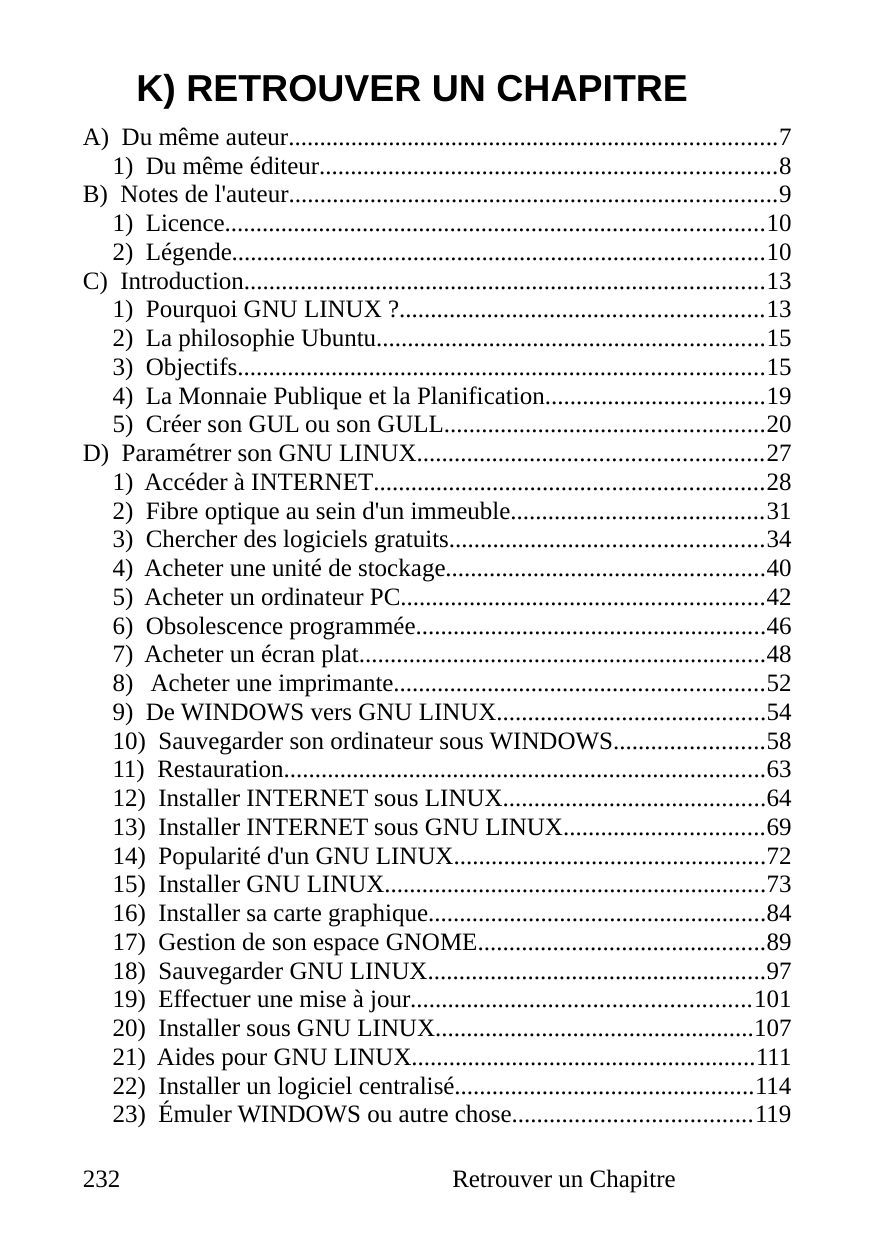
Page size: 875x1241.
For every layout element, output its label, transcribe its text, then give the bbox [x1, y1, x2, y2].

text 4) Acheter une unité de stockage 40 [112, 553, 791, 582]
text 2) Fibre optique au sein d'un immeuble 31 [112, 496, 791, 524]
text C) Introduction 13 [83, 266, 791, 294]
text D) Paramétrer son GNU LINUX 27 [83, 438, 791, 467]
text 18) Sauvegarder GNU LINUX 97 [112, 956, 791, 984]
text 2) Légende 10 [112, 237, 791, 266]
subtitle Retrouver un Chapitre [83, 66, 791, 109]
text 1) Du même éditeur 8 [112, 151, 791, 179]
text 8) Acheter une imprimante 52 [112, 668, 791, 697]
text 10) Sauvegarder son ordinateur sous WINDOWS 58 [112, 726, 791, 754]
text 1) Accéder à INTERNET 28 [112, 467, 791, 496]
text 20) Installer sous GNU LINUX 107 [112, 1013, 791, 1042]
text 6) Obsolescence programmée 46 [112, 611, 791, 639]
text 21) Aides pour GNU LINUX 111 [112, 1042, 791, 1071]
text 7) Acheter un écran plat 48 [112, 639, 791, 668]
text 5) Créer son GUL ou son GULL 20 [112, 409, 791, 438]
text B) Notes de l'auteur 9 [83, 179, 791, 208]
text 5) Acheter un ordinateur PC 42 [112, 582, 791, 611]
text 1) Pourquoi GNU LINUX ? 13 [112, 294, 791, 323]
text 3) Objectifs 15 [112, 352, 791, 381]
text 15) Installer GNU LINUX 73 [112, 869, 791, 898]
text 19) Effectuer une mise à jour 101 [112, 984, 791, 1013]
text 3) Chercher des logiciels gratuits 34 [112, 524, 791, 553]
text 13) Installer INTERNET sous GNU LINUX 69 [112, 812, 791, 841]
text 17) Gestion de son espace GNOME 89 [112, 927, 791, 956]
text 2) La philosophie Ubuntu 15 [112, 323, 791, 352]
text 4) La Monnaie Publique et la Planification 19 [112, 381, 791, 409]
text 23) Émuler WINDOWS ou autre chose 119 [112, 1099, 791, 1128]
text 11) Restauration 63 [112, 754, 791, 783]
text A) Du même auteur 7 [83, 122, 791, 151]
text 9) De WINDOWS vers GNU LINUX 54 [112, 697, 791, 726]
text 12) Installer INTERNET sous LINUX 64 [112, 783, 791, 812]
text 1) Licence 10 [112, 208, 791, 237]
text 22) Installer un logiciel centralisé 114 [112, 1071, 791, 1099]
text 14) Popularité d'un GNU LINUX 72 [112, 841, 791, 869]
text 16) Installer sa carte graphique 84 [112, 898, 791, 927]
